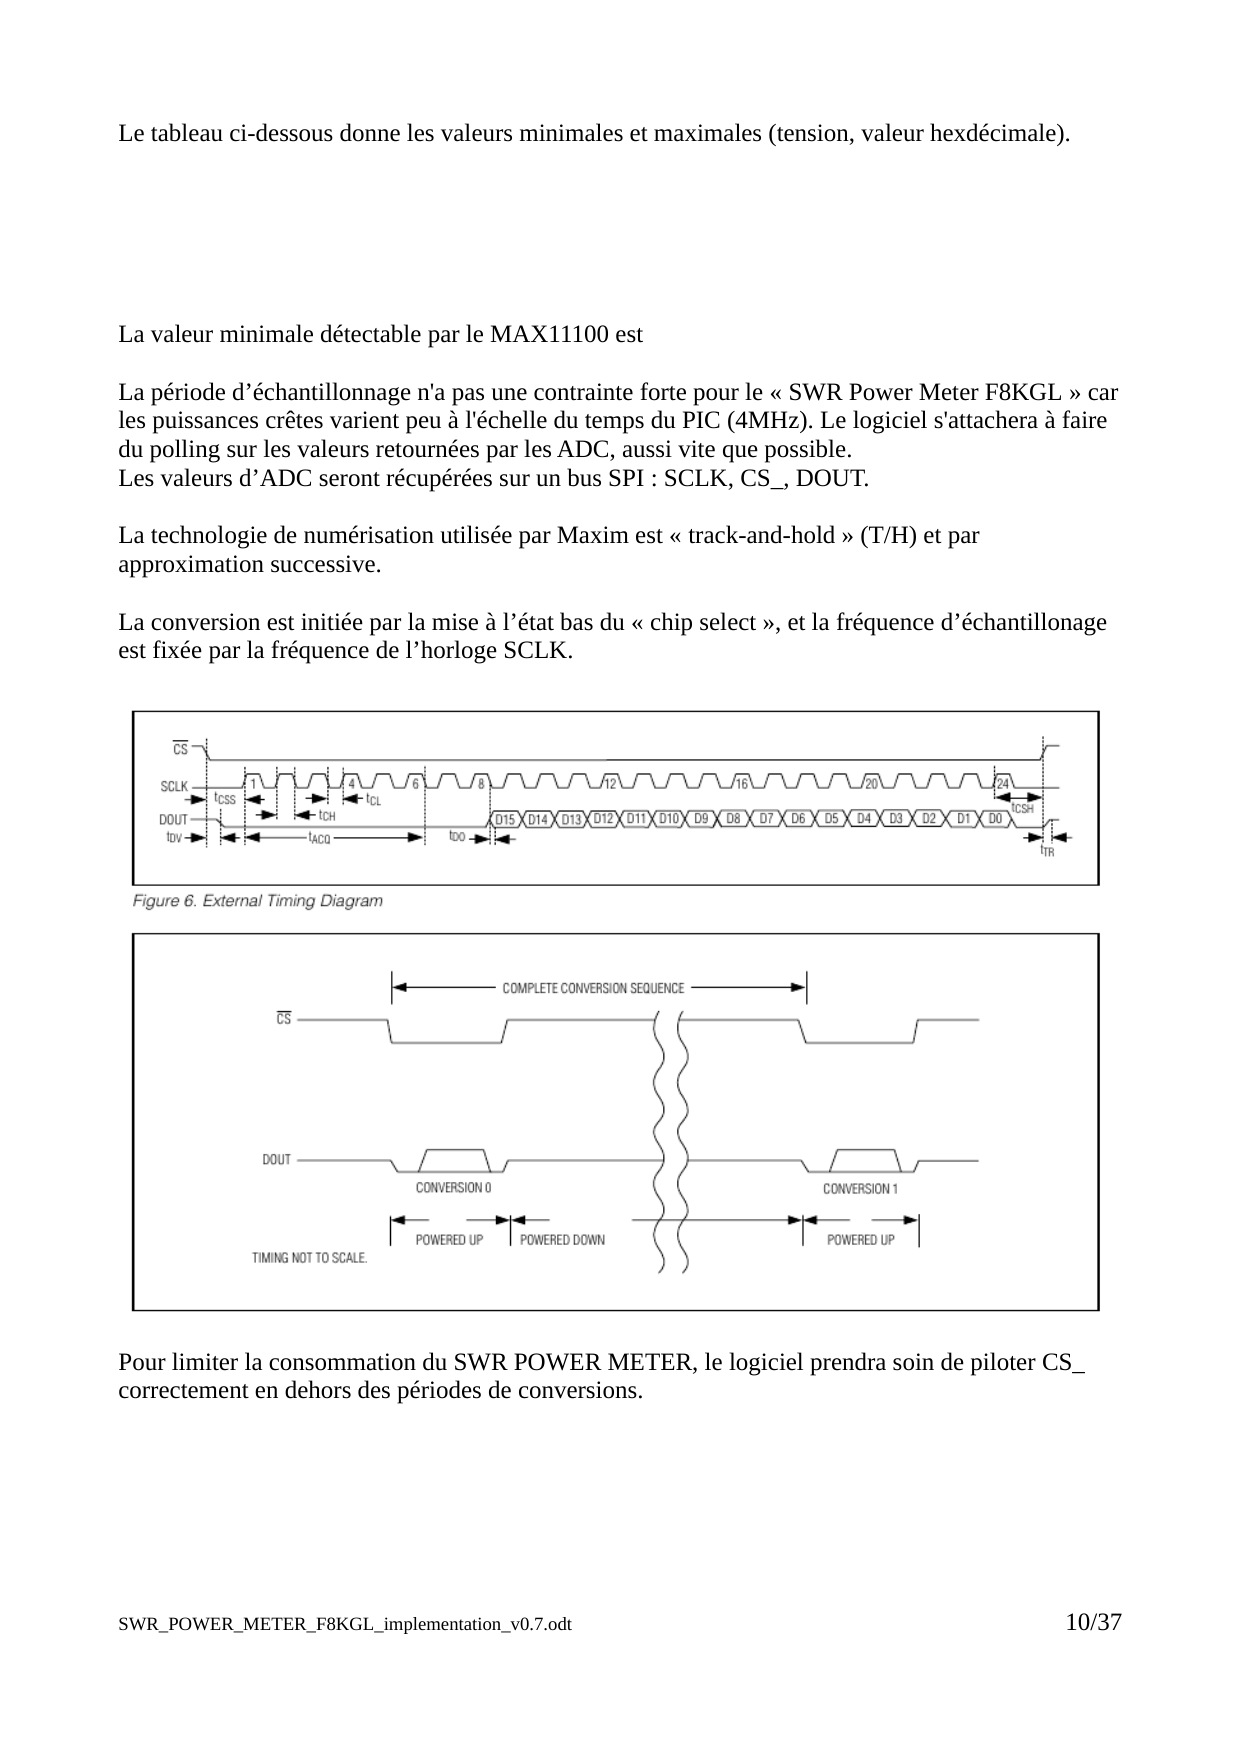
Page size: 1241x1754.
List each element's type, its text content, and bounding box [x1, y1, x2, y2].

text La valeur minimale détectable par le MAX11100 est [118, 319, 1122, 348]
picture [118, 693, 1123, 1319]
text Les valeurs d’ADC seront récupérées sur un bus SPI : SCLK, CS_, DOUT. [118, 463, 1122, 492]
text La technologie de numérisation utilisée par Maxim est « track-and-hold » (T/H) et par approximation successive. [118, 521, 1122, 578]
text La période d’échantillonnage n'a pas une contrainte forte pour le « SWR Power Meter F8KGL » car les puissances crêtes varient peu à l'échelle du temps du PIC (4MHz). Le logiciel s'attachera à faire du polling sur les valeurs retournées par les ADC, aussi vite que possible. [118, 377, 1122, 463]
text Pour limiter la consommation du SWR POWER METER, le logiciel prendra soin de piloter CS_ correctement en dehors des périodes de conversions. [118, 1347, 1122, 1404]
text Le tableau ci-dessous donne les valeurs minimales et maximales (tension, valeur hexdécimale). [118, 118, 1122, 147]
text La conversion est initiée par la mise à l’état bas du « chip select », et la fréquence d’échantillonage est fixée par la fréquence de l’horloge SCLK. [118, 607, 1122, 664]
